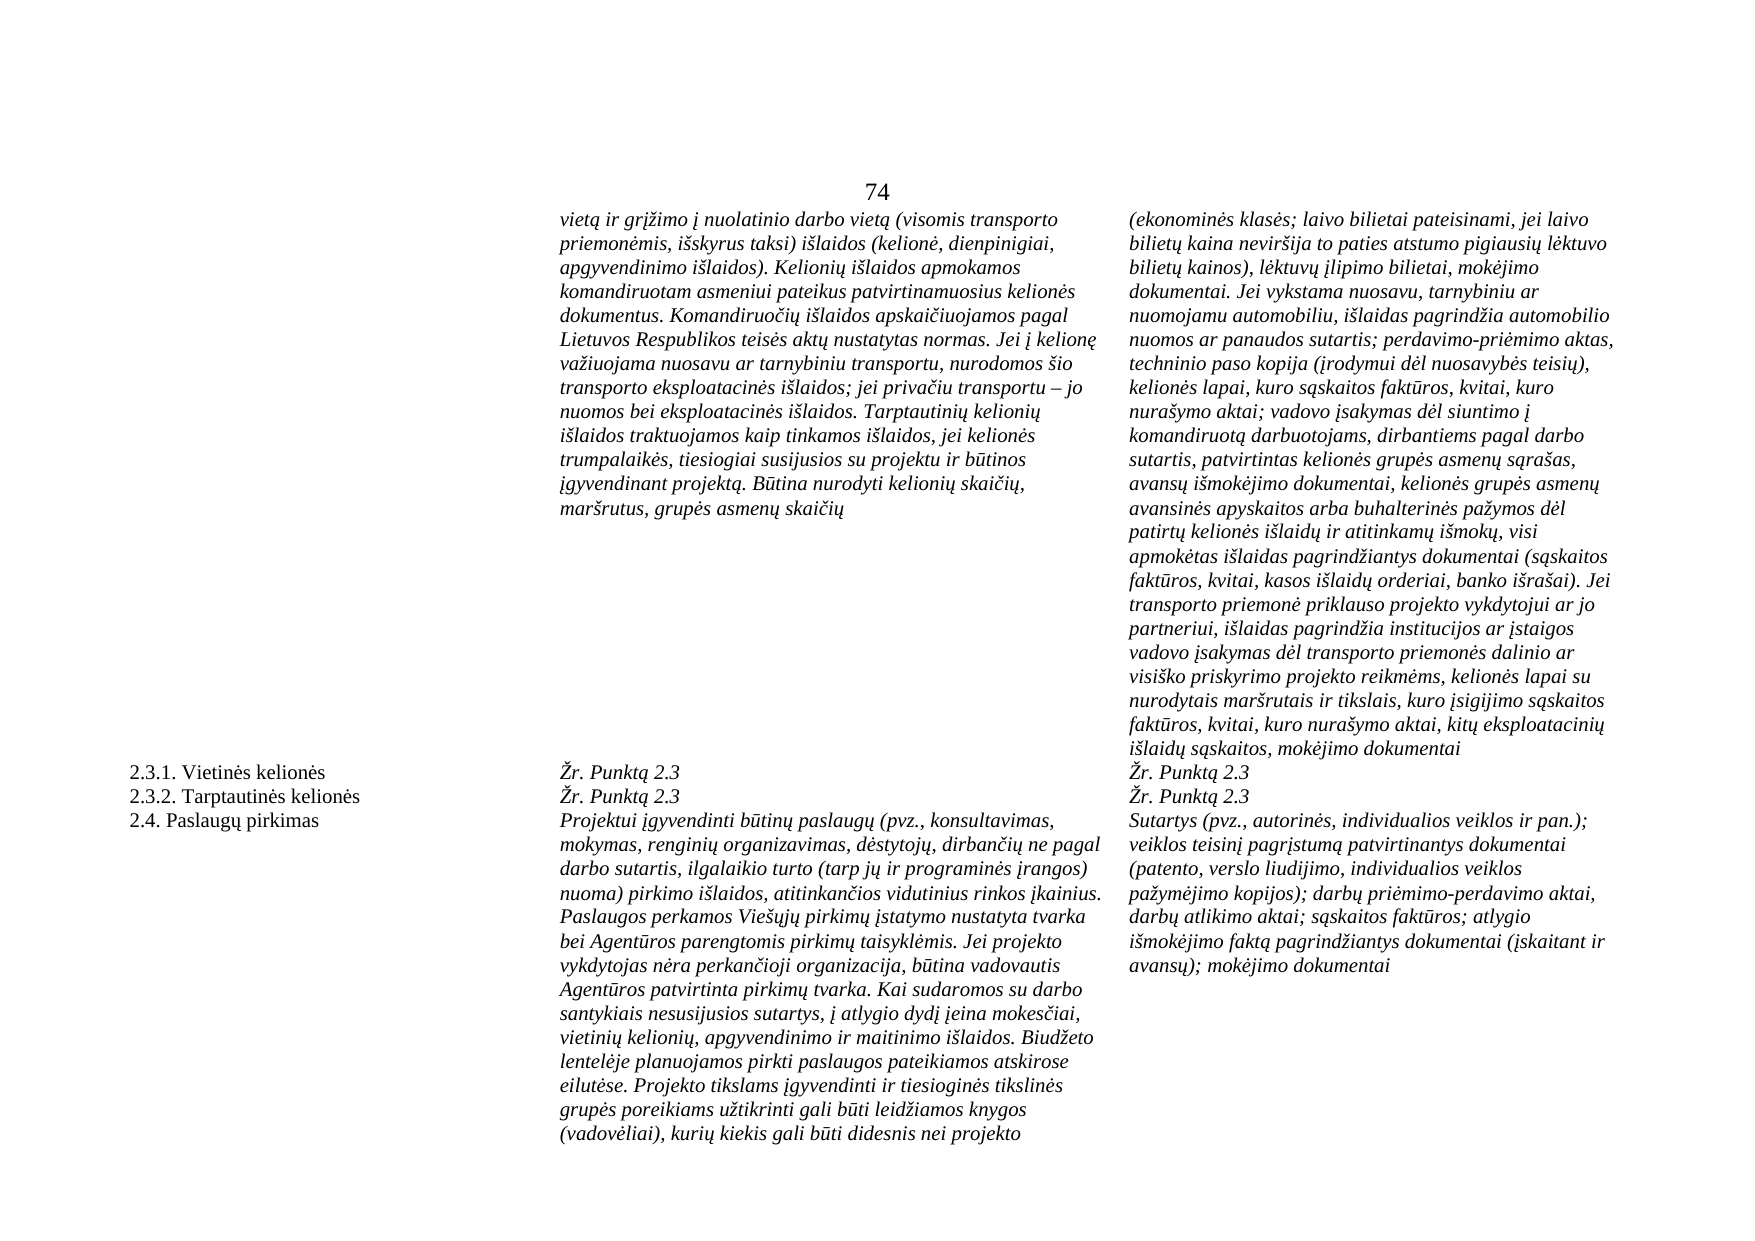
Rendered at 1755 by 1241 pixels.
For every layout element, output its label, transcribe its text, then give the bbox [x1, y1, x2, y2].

table_cell Žr. Punktą 2.3 [1118, 760, 1636, 784]
table_cell 2.3.1. Vietinės kelionės [118, 760, 548, 784]
table_cell (ekonominės klasės; laivo bilietai pateisinami, jei laivo bilietų kaina neviršija to paties atstumo pigiausių lėktuvo bilietų kainos), lėktuvų įlipimo bilietai, mokėjimo dokumentai. Jei vykstama nuosavu, tarnybiniu ar nuomojamu automobiliu, išlaidas pagrindžia automobilio nuomos ar panaudos sutartis; perdavimo-priėmimo aktas, techninio paso kopija (įrodymui dėl nuosavybės teisių), kelionės lapai, kuro sąskaitos faktūros, kvitai, kuro nurašymo aktai; vadovo įsakymas dėl siuntimo į komandiruotą darbuotojams, dirbantiems pagal darbo sutartis, patvirtintas kelionės grupės asmenų sąrašas, avansų išmokėjimo dokumentai, kelionės grupės asmenų avansinės apyskaitos arba buhalterinės pažymos dėl patirtų kelionės išlaidų ir atitinkamų išmokų, visi apmokėtas išlaidas pagrindžiantys dokumentai (sąskaitos faktūros, kvitai, kasos išlaidų orderiai, banko išrašai). Jei transporto priemonė priklauso projekto vykdytojui ar jo partneriui, išlaidas pagrindžia institucijos ar įstaigos vadovo įsakymas dėl transporto priemonės dalinio ar visiško priskyrimo projekto reikmėms, kelionės lapai su nurodytais maršrutais ir tikslais, kuro įsigijimo sąskaitos faktūros, kvitai, kuro nurašymo aktai, kitų eksploatacinių išlaidų sąskaitos, mokėjimo dokumentai [1118, 207, 1636, 760]
table_cell Žr. Punktą 2.3 [548, 784, 1118, 808]
table_cell [118, 207, 548, 760]
table_cell vietą ir grįžimo į nuolatinio darbo vietą (visomis transporto priemonėmis, išskyrus taksi) išlaidos (kelionė, dienpinigiai, apgyvendinimo išlaidos). Kelionių išlaidos apmokamos komandiruotam asmeniui pateikus patvirtinamuosius kelionės dokumentus. Komandiruočių išlaidos apskaičiuojamos pagal Lietuvos Respublikos teisės aktų nustatytas normas. Jei į kelionę važiuojama nuosavu ar tarnybiniu transportu, nurodomos šio transporto eksploatacinės išlaidos; jei privačiu transportu – jo nuomos bei eksploatacinės išlaidos. Tarptautinių kelionių išlaidos traktuojamos kaip tinkamos išlaidos, jei kelionės trumpalaikės, tiesiogiai susijusios su projektu ir būtinos įgyvendinant projektą. Būtina nurodyti kelionių skaičių, maršrutus, grupės asmenų skaičių [548, 207, 1118, 760]
table_cell 2.3.2. Tarptautinės kelionės [118, 784, 548, 808]
table_cell Žr. Punktą 2.3 [1118, 784, 1636, 808]
table_cell Sutartys (pvz., autorinės, individualios veiklos ir pan.); veiklos teisinį pagrįstumą patvirtinantys dokumentai (patento, verslo liudijimo, individualios veiklos pažymėjimo kopijos); darbų priėmimo-perdavimo aktai, darbų atlikimo aktai; sąskaitos faktūros; atlygio išmokėjimo faktą pagrindžiantys dokumentai (įskaitant ir avansų); mokėjimo dokumentai [1118, 808, 1636, 1145]
table_cell 2.4. Paslaugų pirkimas [118, 808, 548, 1145]
table_cell Žr. Punktą 2.3 [548, 760, 1118, 784]
table_cell Projektui įgyvendinti būtinų paslaugų (pvz., konsultavimas, mokymas, renginių organizavimas, dėstytojų, dirbančių ne pagal darbo sutartis, ilgalaikio turto (tarp jų ir programinės įrangos) nuoma) pirkimo išlaidos, atitinkančios vidutinius rinkos įkainius. Paslaugos perkamos Viešųjų pirkimų įstatymo nustatyta tvarka bei Agentūros parengtomis pirkimų taisyklėmis. Jei projekto vykdytojas nėra perkančioji organizacija, būtina vadovautis Agentūros patvirtinta pirkimų tvarka. Kai sudaromos su darbo santykiais nesusijusios sutartys, į atlygio dydį įeina mokesčiai, vietinių kelionių, apgyvendinimo ir maitinimo išlaidos. Biudžeto lentelėje planuojamos pirkti paslaugos pateikiamos atskirose eilutėse. Projekto tikslams įgyvendinti ir tiesioginės tikslinės grupės poreikiams užtikrinti gali būti leidžiamos knygos (vadovėliai), kurių kiekis gali būti didesnis nei projekto [548, 808, 1118, 1145]
